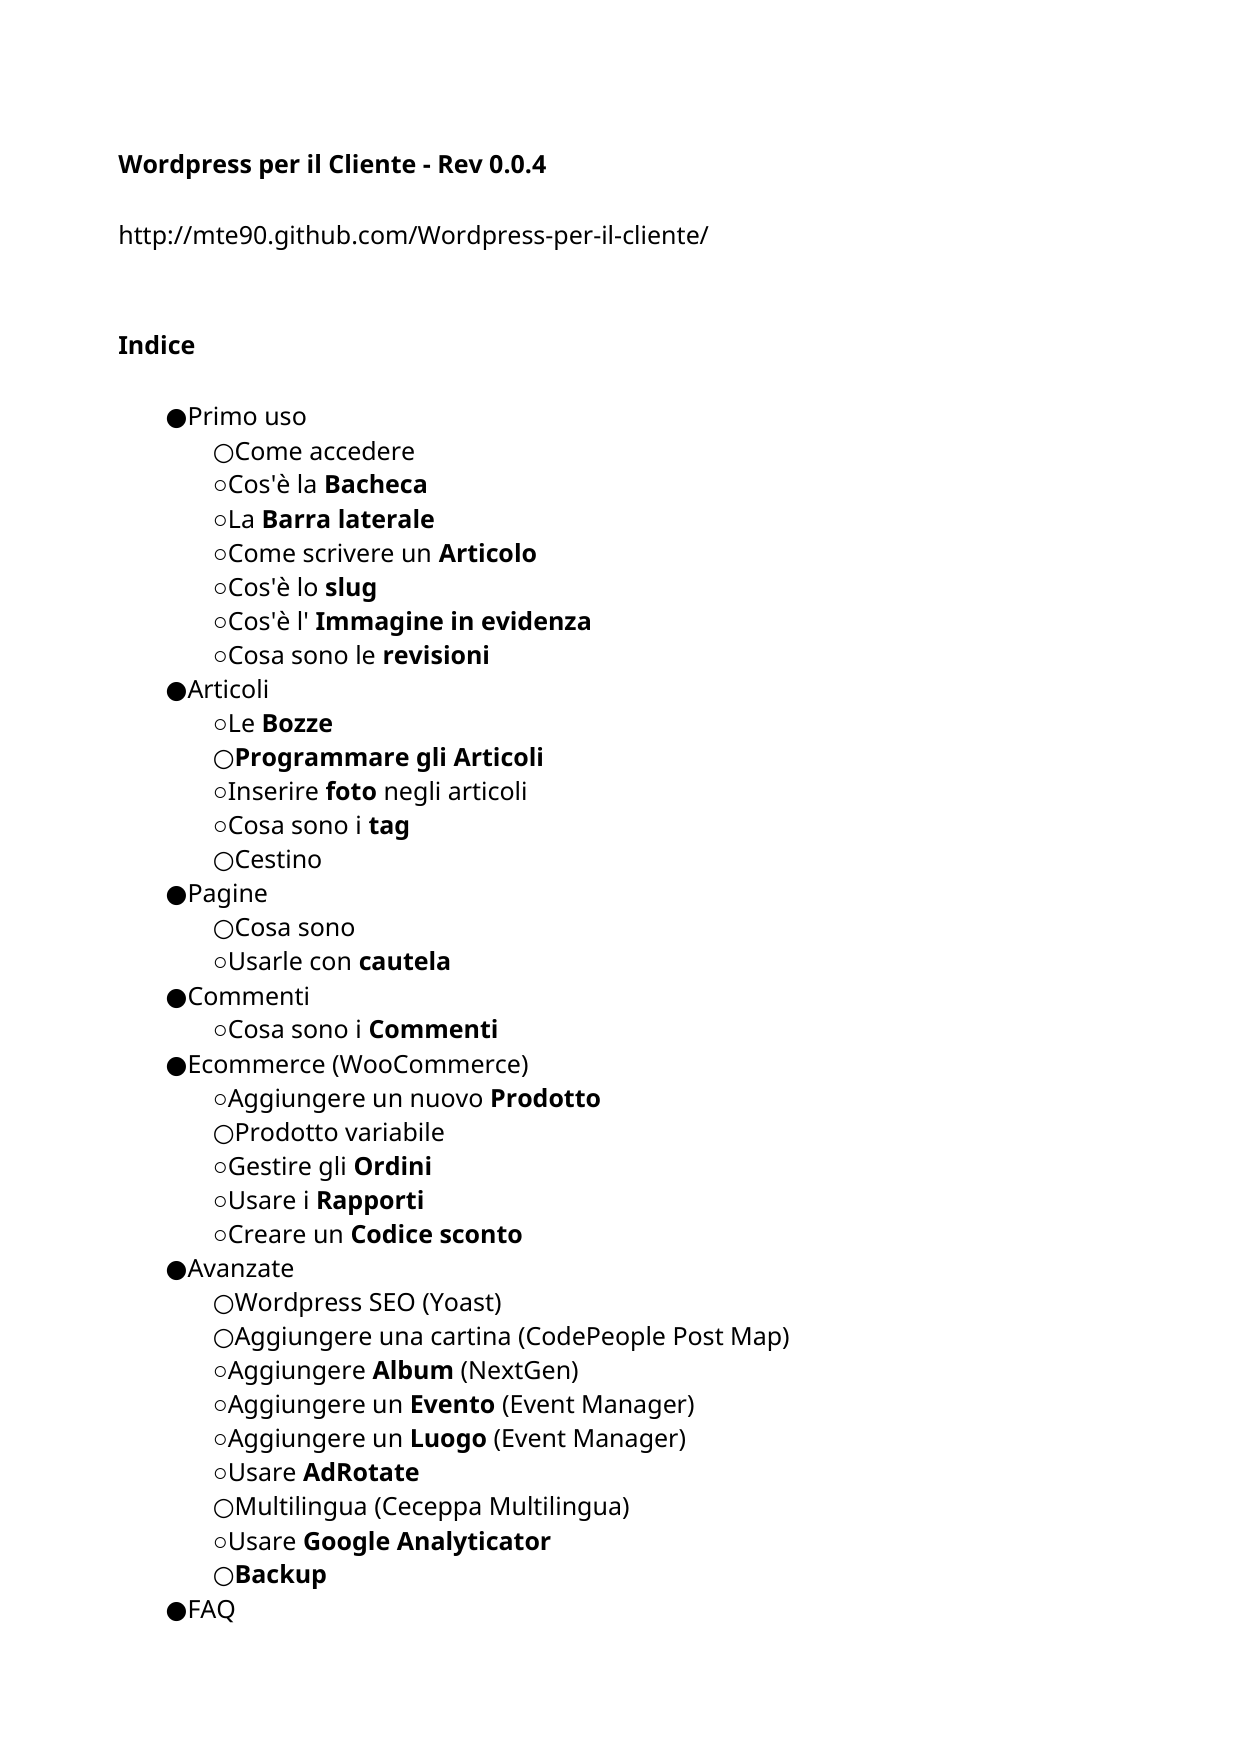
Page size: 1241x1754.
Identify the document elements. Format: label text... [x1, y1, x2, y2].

list Primo uso [118, 399, 1122, 433]
list Ecommerce (WooCommerce) [118, 1046, 1122, 1080]
list Aggiungere un nuovo Prodotto [118, 1080, 1122, 1114]
list Avanzate [118, 1251, 1122, 1285]
list Creare un Codice sconto [118, 1217, 1122, 1251]
list Aggiungere Album (NextGen) [118, 1353, 1122, 1387]
list Le Bozze [118, 706, 1122, 740]
list Cestino [118, 842, 1122, 876]
list Backup [118, 1557, 1122, 1591]
list Commenti [118, 978, 1122, 1012]
list Cos'è lo slug [118, 569, 1122, 603]
list Wordpress SEO (Yoast) [118, 1285, 1122, 1319]
list Aggiungere un Luogo (Event Manager) [118, 1421, 1122, 1455]
list Cosa sono [118, 910, 1122, 944]
list Pagine [118, 876, 1122, 910]
list La Barra laterale [118, 501, 1122, 535]
list Cosa sono i tag [118, 808, 1122, 842]
list FAQ [118, 1591, 1122, 1625]
list Inserire foto negli articoli [118, 774, 1122, 808]
list Usare Google Analyticator [118, 1523, 1122, 1557]
list Prodotto variabile [118, 1114, 1122, 1148]
text Wordpress per il Cliente - Rev 0.0.4 [118, 146, 1122, 180]
list Come accedere [118, 433, 1122, 467]
list Aggiungere un Evento (Event Manager) [118, 1387, 1122, 1421]
list Usare i Rapporti [118, 1182, 1122, 1217]
list Articoli [118, 672, 1122, 706]
list Gestire gli Ordini [118, 1148, 1122, 1182]
list Usarle con cautela [118, 944, 1122, 978]
list Cos'è l' Immagine in evidenza [118, 603, 1122, 637]
list Cosa sono le revisioni [118, 637, 1122, 672]
text Indice [118, 327, 1122, 362]
list Come scrivere un Articolo [118, 535, 1122, 569]
list Multilingua (Ceceppa Multilingua) [118, 1489, 1122, 1523]
list Cosa sono i Commenti [118, 1012, 1122, 1046]
list Programmare gli Articoli [118, 740, 1122, 774]
text http://mte90.github.com/Wordpress-per-il-cliente/ [118, 218, 1122, 252]
list Aggiungere una cartina (CodePeople Post Map) [118, 1319, 1122, 1353]
list Usare AdRotate [118, 1455, 1122, 1489]
list Cos'è la Bacheca [118, 467, 1122, 501]
